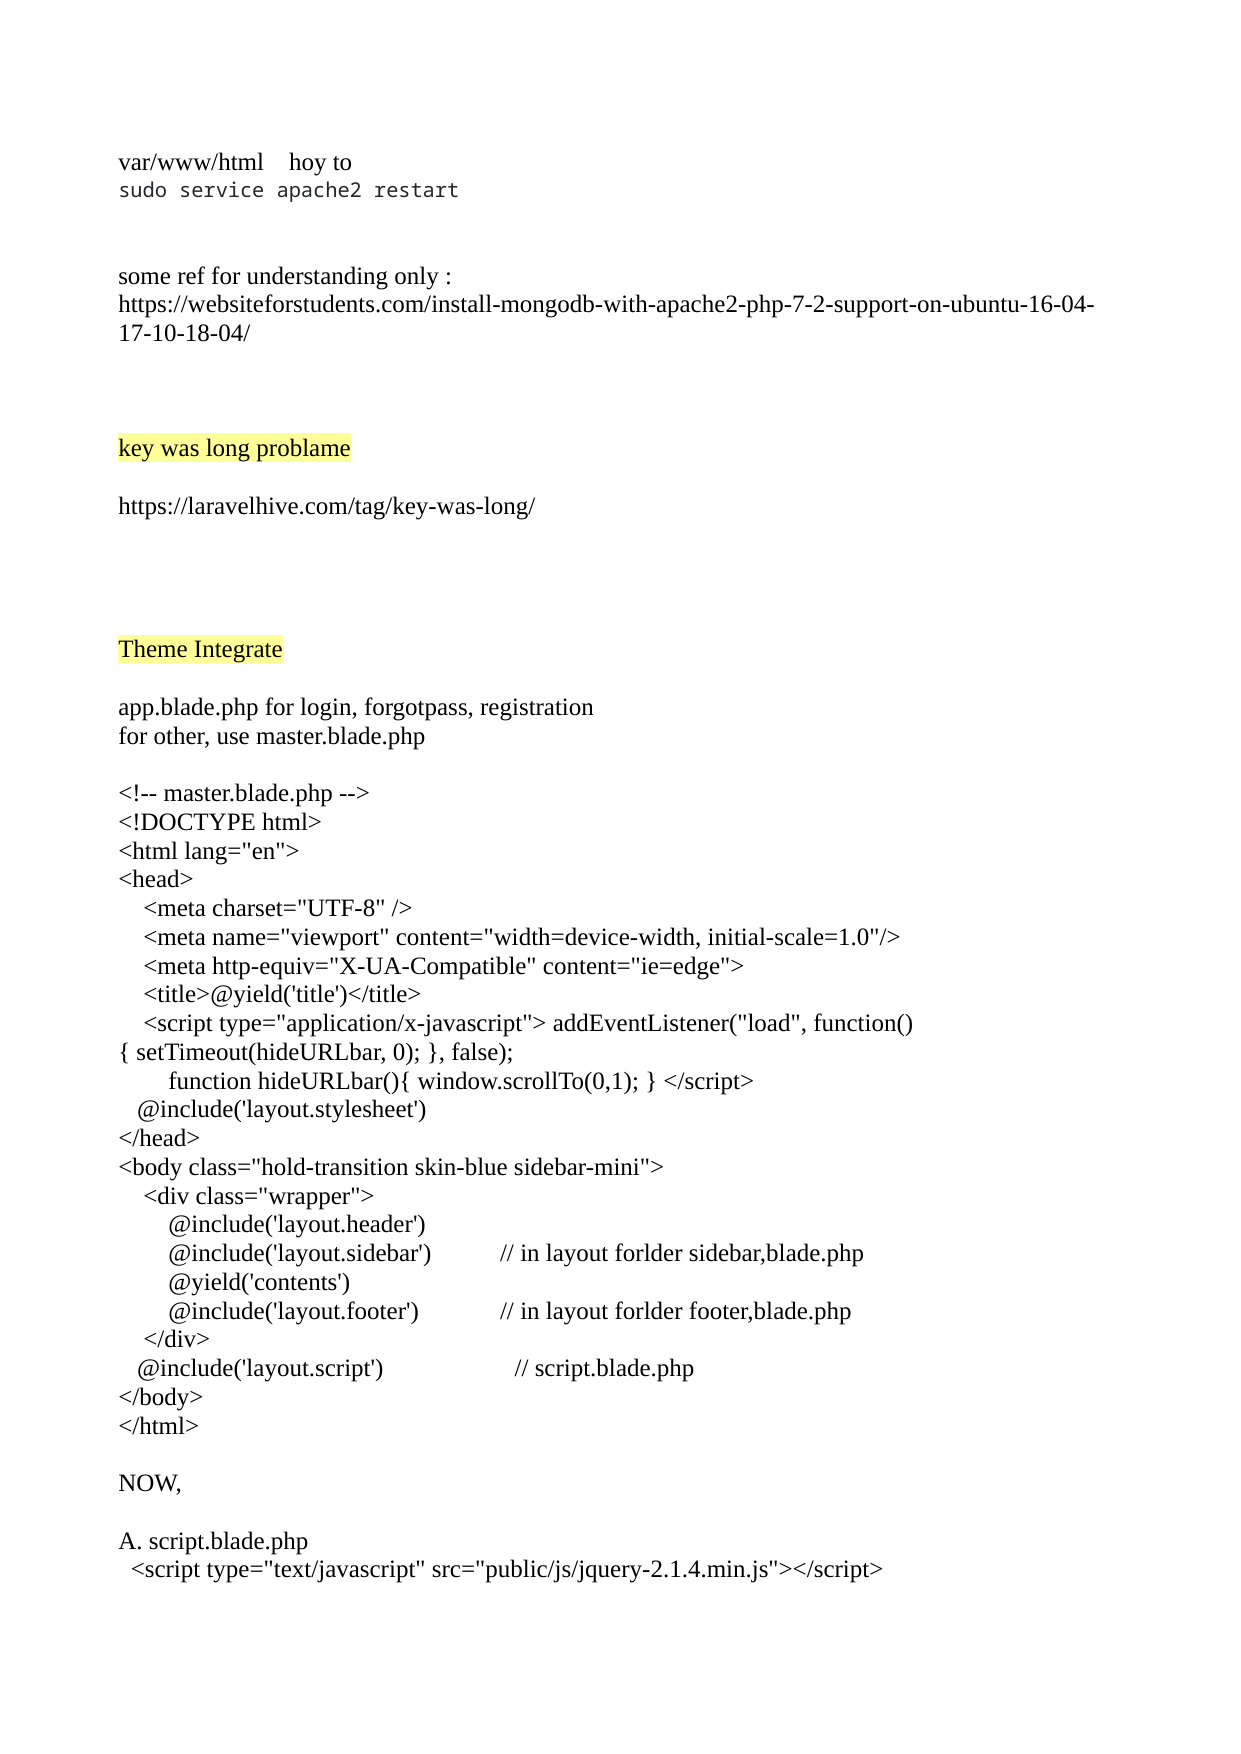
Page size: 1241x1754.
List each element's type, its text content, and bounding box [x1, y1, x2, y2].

text @include('layout.stylesheet') [118, 1094, 1122, 1123]
text app.blade.php for login, forgotpass, registration [118, 692, 1122, 721]
text <script type="text/javascript" src="public/js/jquery-2.1.4.min.js"></script> [118, 1554, 1122, 1583]
text <head> [118, 864, 1122, 893]
text sudo service apache2 restart [118, 176, 1122, 203]
text var/www/html hoy to [118, 147, 1122, 176]
text some ref for understanding only : [118, 261, 1122, 289]
text </html> [118, 1411, 1122, 1439]
text @include('layout.script') // script.blade.php [118, 1353, 1122, 1382]
text <title>@yield('title')</title> [118, 979, 1122, 1008]
text key was long problame [118, 433, 1122, 462]
text <!DOCTYPE html> [118, 807, 1122, 836]
text </div> [118, 1324, 1122, 1353]
text <body class="hold-transition skin-blue sidebar-mini"> [118, 1152, 1122, 1181]
text <meta name="viewport" content="width=device-width, initial-scale=1.0"/> [118, 922, 1122, 951]
text <script type="application/x-javascript"> addEventListener("load", function() { setTimeout(hideURLbar, 0); }, false); [118, 1008, 1122, 1066]
text @include('layout.sidebar') // in layout forlder sidebar,blade.php [118, 1238, 1122, 1267]
text for other, use master.blade.php [118, 721, 1122, 749]
text @include('layout.footer') // in layout forlder footer,blade.php [118, 1296, 1122, 1324]
text A. script.blade.php [118, 1526, 1122, 1554]
text <div class="wrapper"> [118, 1181, 1122, 1209]
text function hideURLbar(){ window.scrollTo(0,1); } </script> [118, 1066, 1122, 1094]
text https://websiteforstudents.com/install-mongodb-with-apache2-php-7-2-support-on-ubuntu-16-04-17-10-18-04/ [118, 289, 1122, 347]
text <!-- master.blade.php --> [118, 778, 1122, 807]
text @yield('contents') [118, 1267, 1122, 1296]
text Theme Integrate [118, 634, 1122, 663]
text <meta http-equiv="X-UA-Compatible" content="ie=edge"> [118, 951, 1122, 979]
text @include('layout.header') [118, 1209, 1122, 1238]
text </head> [118, 1123, 1122, 1152]
text https://laravelhive.com/tag/key-was-long/ [118, 491, 1122, 519]
text <meta charset="UTF-8" /> [118, 893, 1122, 922]
text NOW, [118, 1468, 1122, 1497]
text <html lang="en"> [118, 836, 1122, 864]
text </body> [118, 1382, 1122, 1411]
